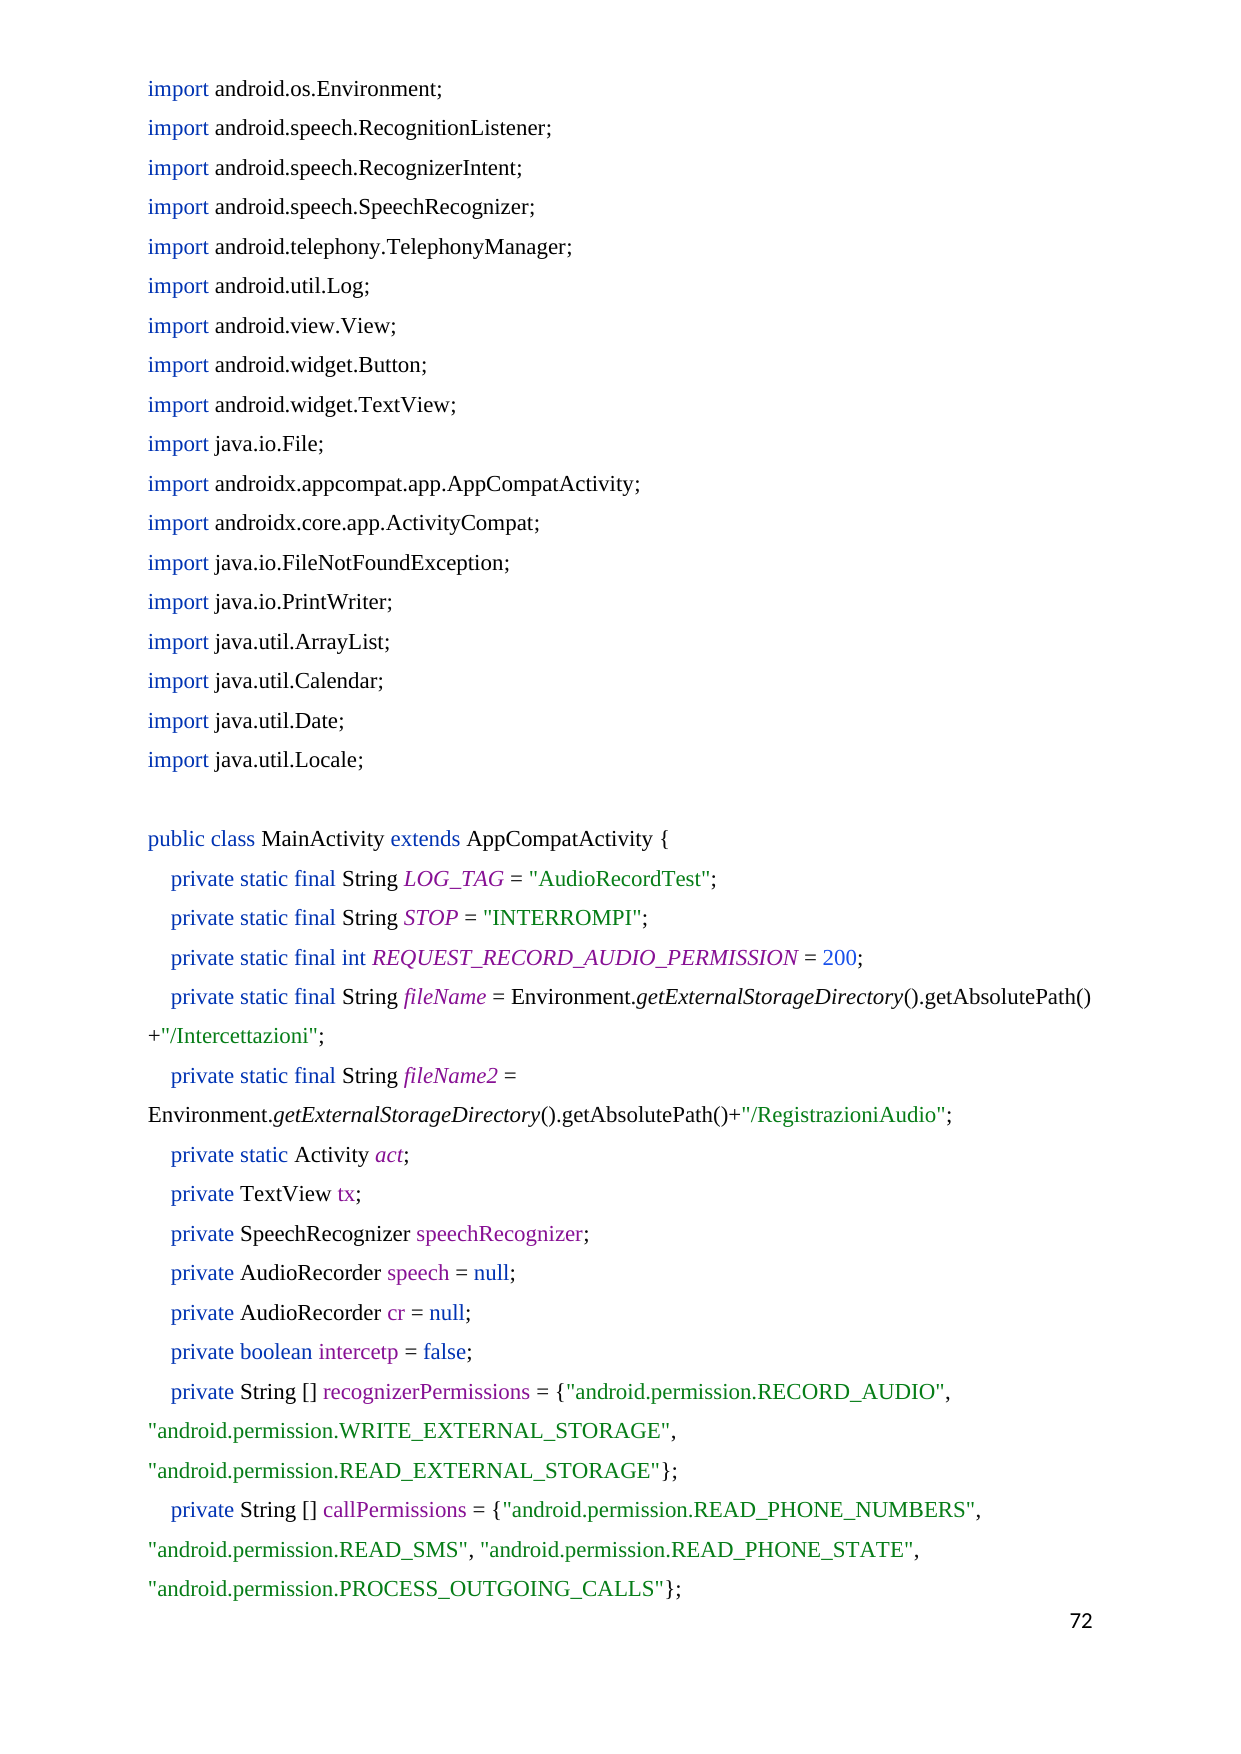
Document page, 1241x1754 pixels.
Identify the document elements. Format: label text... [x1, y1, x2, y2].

text public class MainActivity extends AppCompatActivity { private static final String LOG_TAG = "AudioRecordTest"; private static final String STOP = "INTERROMPI"; private static final int REQUEST_RECORD_AUDIO_PERMISSION = 200; private static final String fileName = Environment.getExternalStorageDirectory().getAbsolutePath()+"/Intercettazioni"; private static final String fileName2 = Environment.getExternalStorageDirectory().getAbsolutePath()+"/RegistrazioniAudio"; private static Activity act; private TextView tx; private SpeechRecognizer speechRecognizer; private AudioRecorder speech = null; private AudioRecorder cr = null; private boolean intercetp = false; private String [] recognizerPermissions = {"android.permission.RECORD_AUDIO", "android.permission.WRITE_EXTERNAL_STORAGE", "android.permission.READ_EXTERNAL_STORAGE"}; private String [] callPermissions = {"android.permission.READ_PHONE_NUMBERS", "android.permission.READ_SMS", "android.permission.READ_PHONE_STATE", "android.permission.PROCESS_OUTGOING_CALLS"}; [148, 786, 1092, 1602]
text import android.os.Environment; import android.speech.RecognitionListener; import android.speech.RecognizerIntent; import android.speech.SpeechRecognizer; import android.telephony.TelephonyManager; import android.util.Log; import android.view.View; import android.widget.Button; import android.widget.TextView; import java.io.File; import androidx.appcompat.app.AppCompatActivity; import androidx.core.app.ActivityCompat; import java.io.FileNotFoundException; import java.io.PrintWriter; import java.util.ArrayList; import java.util.Calendar; import java.util.Date; import java.util.Locale; [148, 75, 1092, 772]
